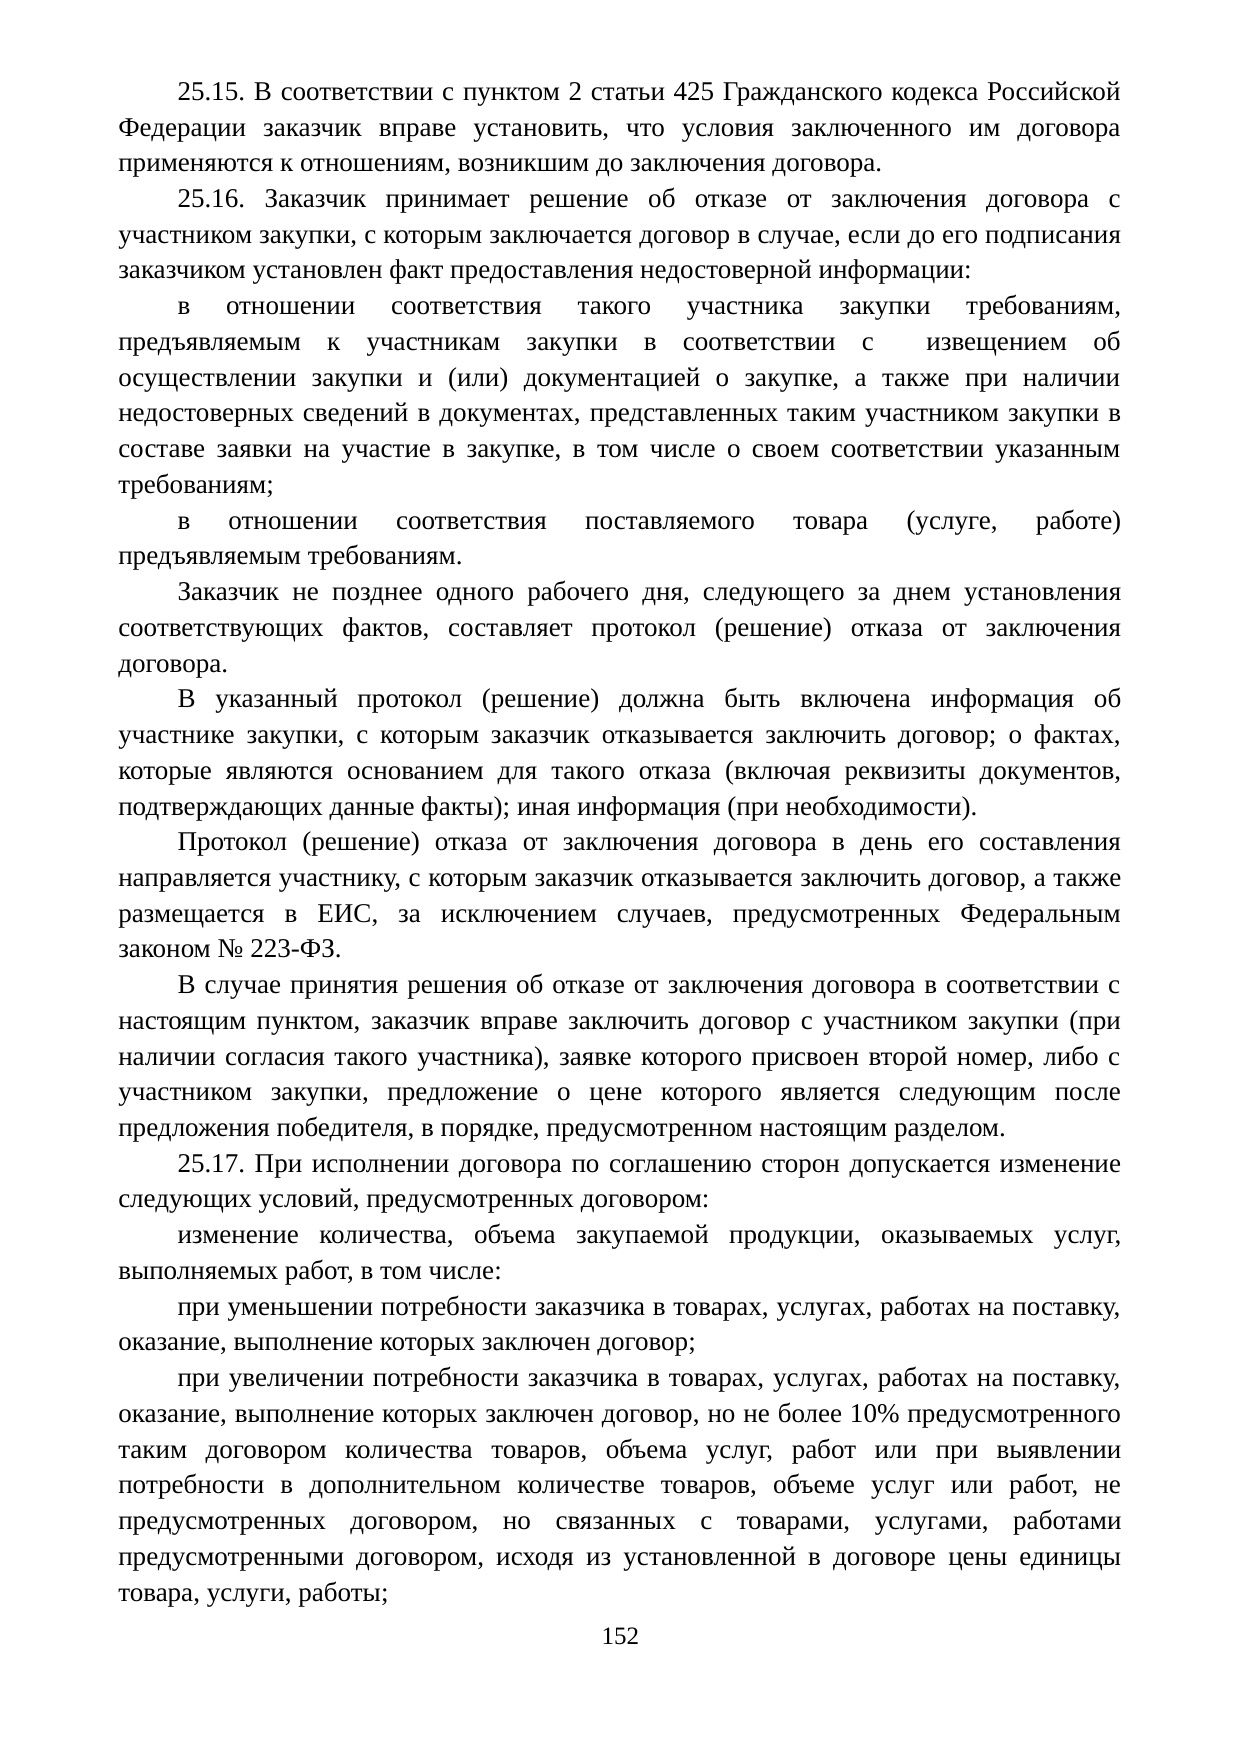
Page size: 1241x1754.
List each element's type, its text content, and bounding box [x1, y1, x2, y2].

text В указанный протокол (решение) должна быть включена информация об участнике закупки, с которым заказчик отказывается заключить договор; о фактах, которые являются основанием для такого отказа (включая реквизиты документов, подтверждающих данные факты); иная информация (при необходимости). [118, 682, 1122, 821]
text при увеличении потребности заказчика в товарах, услугах, работах на поставку, оказание, выполнение которых заключен договор, но не более 10% предусмотренного таким договором количества товаров, объема услуг, работ или при выявлении потребности в дополнительном количестве товаров, объеме услуг или работ, не предусмотренных договором, но связанных с товарами, услугами, работами предусмотренными договором, исходя из установленной в договоре цены единицы товара, услуги, работы; [118, 1361, 1122, 1607]
text 25.16. Заказчик принимает решение об отказе от заключения договора с участником закупки, с которым заключается договор в случае, если до его подписания заказчиком установлен факт предоставления недостоверной информации: [118, 182, 1122, 285]
text при уменьшении потребности заказчика в товарах, услугах, работах на поставку, оказание, выполнение которых заключен договор; [118, 1290, 1122, 1357]
text Заказчик не позднее одного рабочего дня, следующего за днем установления соответствующих фактов, составляет протокол (решение) отказа от заключения договора. [118, 575, 1122, 678]
text 25.17. При исполнении договора по соглашению сторон допускается изменение следующих условий, предусмотренных договором: [118, 1147, 1122, 1214]
text В случае принятия решения об отказе от заключения договора в соответствии с настоящим пунктом, заказчик вправе заключить договор с участником закупки (при наличии согласия такого участника), заявке которого присвоен второй номер, либо с участником закупки, предложение о цене которого является следующим после предложения победителя, в порядке, предусмотренном настоящим разделом. [118, 968, 1122, 1142]
text изменение количества, объема закупаемой продукции, оказываемых услуг, выполняемых работ, в том числе: [118, 1218, 1122, 1285]
text в отношении соответствия поставляемого товара (услуге, работе) предъявляемым требованиям. [118, 504, 1122, 571]
text Протокол (решение) отказа от заключения договора в день его составления направляется участнику, с которым заказчик отказывается заключить договор, а также размещается в ЕИС, за исключением случаев, предусмотренных Федеральным законом № 223-ФЗ. [118, 825, 1122, 964]
text в отношении соответствия такого участника закупки требованиям, предъявляемым к участникам закупки в соответствии с извещением об осуществлении закупки и (или) документацией о закупке, а также при наличии недостоверных сведений в документах, представленных таким участником закупки в составе заявки на участие в закупке, в том числе о своем соответствии указанным требованиям; [118, 289, 1122, 499]
text 25.15. В соответствии с пунктом 2 статьи 425 Гражданского кодекса Российской Федерации заказчик вправе установить, что условия заключенного им договора применяются к отношениям, возникшим до заключения договора. [118, 75, 1122, 178]
